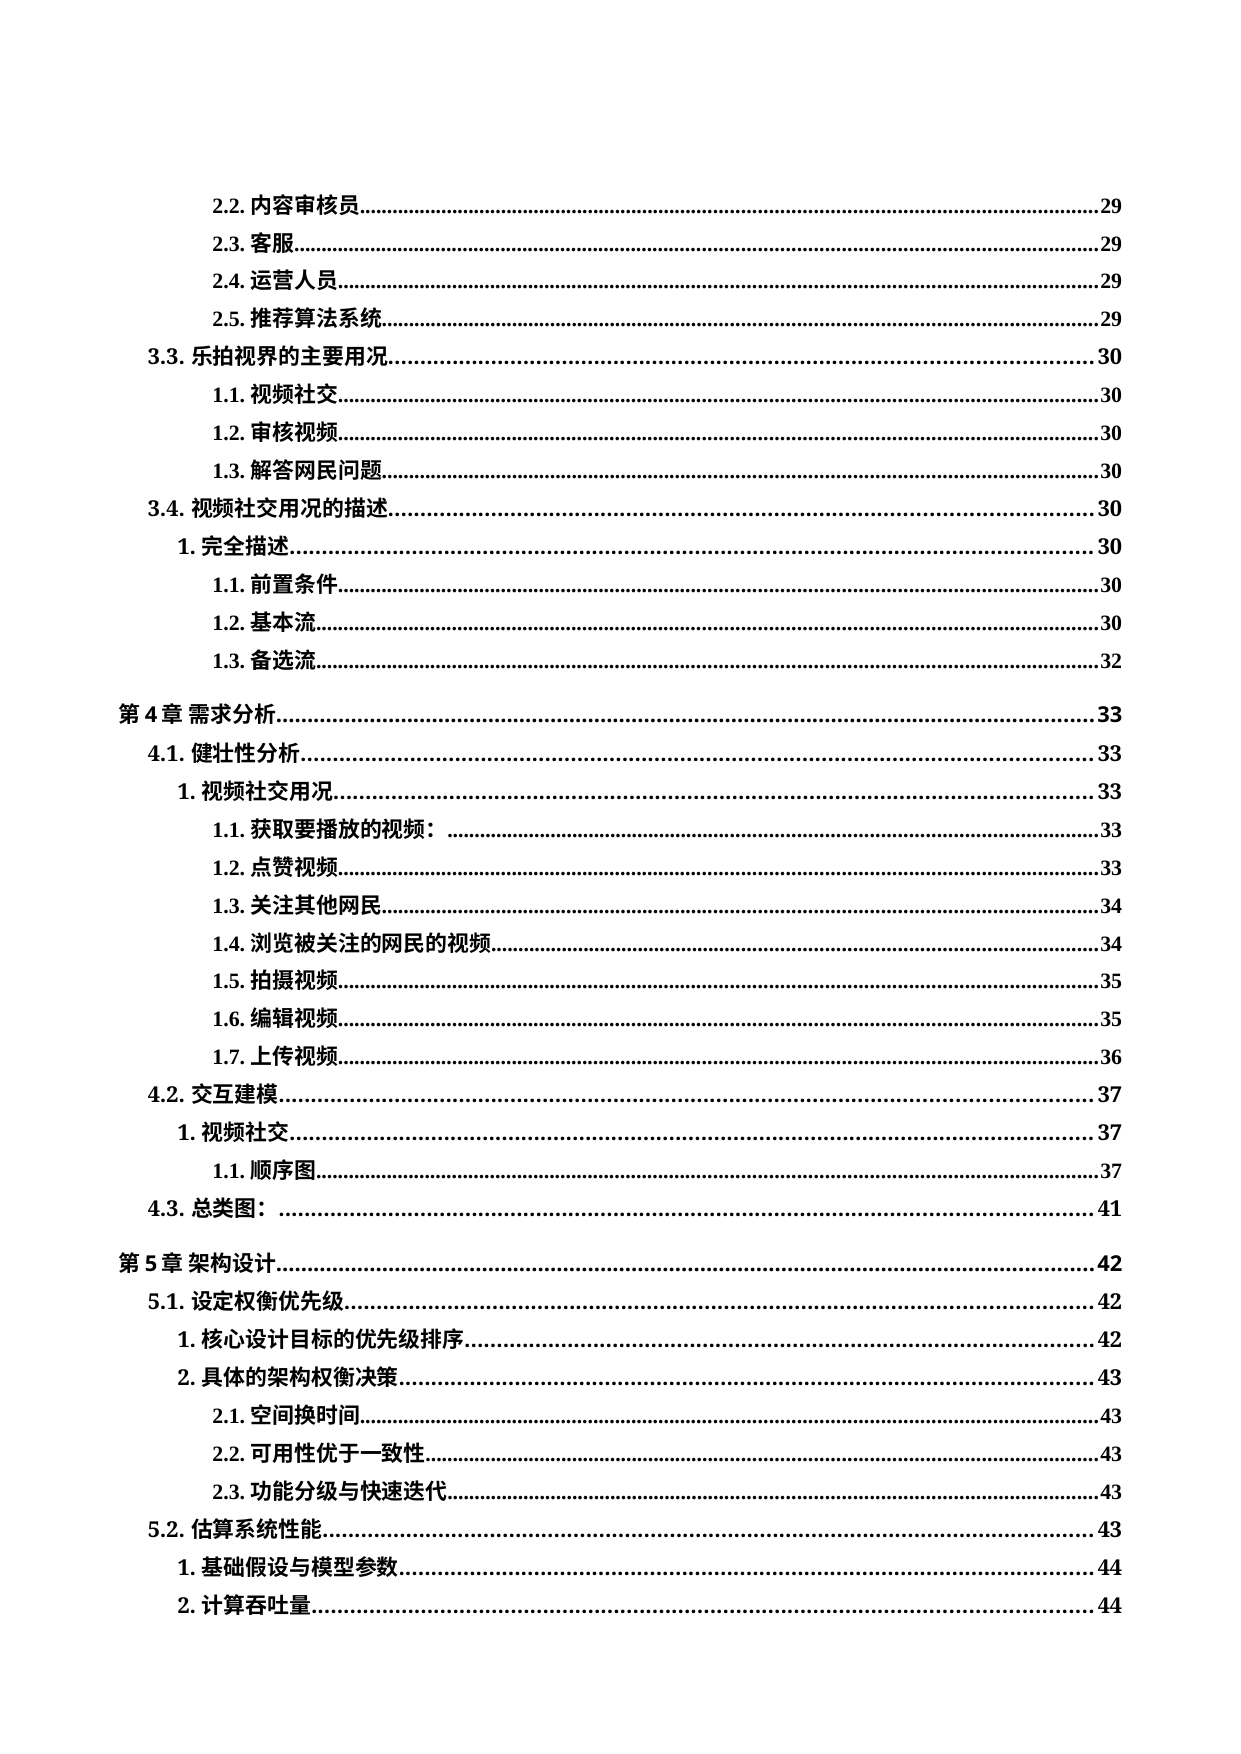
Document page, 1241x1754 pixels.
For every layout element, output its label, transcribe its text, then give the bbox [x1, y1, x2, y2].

text 1. 视频社交用况 33 [177, 774, 1122, 805]
text 3.4. 视频社交用况的描述 30 [148, 491, 1122, 523]
text 1.5. 拍摄视频 35 [207, 963, 1122, 995]
text 1.1. 顺序图 37 [207, 1153, 1122, 1185]
text 1.3. 解答网民问题 30 [207, 453, 1122, 485]
text 1.2. 点赞视频 33 [207, 850, 1122, 881]
text 2.2. 可用性优于一致性 43 [207, 1436, 1122, 1468]
text 1.2. 基本流 30 [207, 605, 1122, 637]
text 1.3. 关注其他网民 34 [207, 888, 1122, 919]
text 2.4. 运营人员 29 [207, 263, 1122, 295]
text 5.1. 设定权衡优先级 42 [148, 1284, 1122, 1316]
text 1. 视频社交 37 [177, 1115, 1122, 1147]
text 1.7. 上传视频 36 [207, 1039, 1122, 1071]
text 4.3. 总类图： 41 [148, 1191, 1122, 1223]
text 1. 基础假设与模型参数 44 [177, 1550, 1122, 1582]
text 2.3. 客服 29 [207, 226, 1122, 257]
text 4.2. 交互建模 37 [148, 1077, 1122, 1109]
text 1. 核心设计目标的优先级排序 42 [177, 1322, 1122, 1354]
text 2. 具体的架构权衡决策 43 [177, 1360, 1122, 1392]
text 2.5. 推荐算法系统 29 [207, 301, 1122, 333]
text 1.1. 获取要播放的视频： 33 [207, 812, 1122, 843]
text 1.2. 审核视频 30 [207, 415, 1122, 447]
text 第5章 架构设计 42 [118, 1246, 1122, 1277]
text 1.1. 前置条件 30 [207, 567, 1122, 599]
text 2.3. 功能分级与快速迭代 43 [207, 1474, 1122, 1506]
text 3.3. 乐拍视界的主要用况 30 [148, 339, 1122, 371]
text 5.2. 估算系统性能 43 [148, 1512, 1122, 1544]
text 1.4. 浏览被关注的网民的视频 34 [207, 926, 1122, 957]
text 4.1. 健壮性分析 33 [148, 736, 1122, 767]
text 1.6. 编辑视频 35 [207, 1001, 1122, 1033]
text 1. 完全描述 30 [177, 529, 1122, 561]
text 2. 计算吞吐量 44 [177, 1588, 1122, 1620]
text 2.1. 空间换时间 43 [207, 1398, 1122, 1430]
text 第4章 ­需求分析 33 [118, 697, 1122, 729]
text 2.2. 内容审核员 29 [207, 188, 1122, 219]
text 1.1. 视频社交 30 [207, 377, 1122, 409]
text 1.3. 备选流 32 [207, 643, 1122, 675]
